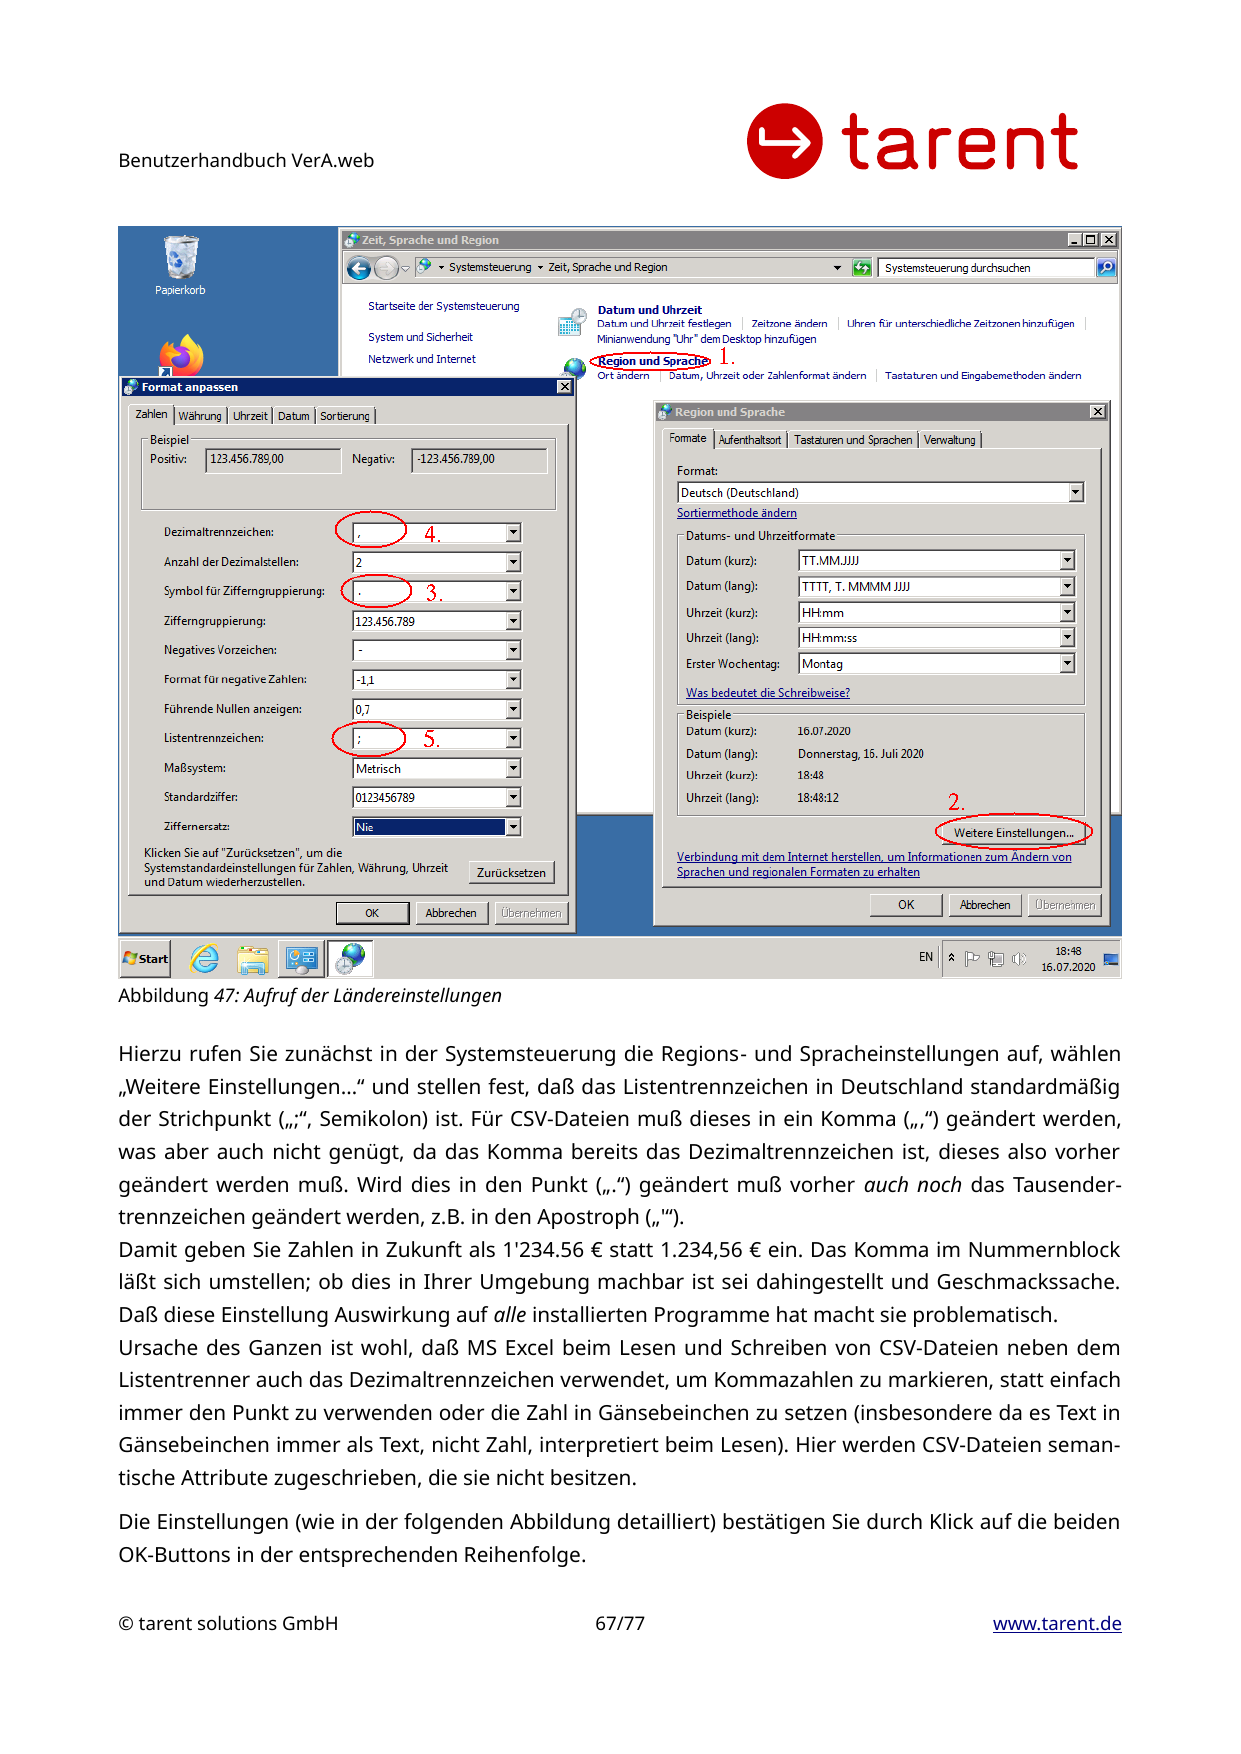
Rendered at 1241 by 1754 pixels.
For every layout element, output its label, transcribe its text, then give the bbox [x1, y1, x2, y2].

text Abbildung 47: Aufruf der Ländereinstellungen [118, 979, 1122, 1008]
text Hierzu rufen Sie zunächst in der Systemsteuerung die Regions‑ und Spracheinstellungen auf, wählen „Weitere Einstellungen…“ und stellen fest, daß das Listentrennzeichen in Deutschland standardmäßig der Strichpunkt („;“, Semikolon) ist. Für CSV-Dateien muß dieses in ein Komma („,“) geändert werden, was aber auch nicht genügt, da das Komma bereits das Dezimaltrennzeichen ist, dieses also vorher geändert werden muß. Wird dies in den Punkt („.“) geändert muß vorher auch noch das Tausender-trennzeichen geändert werden, z.B. in den Apostroph („'“). [118, 1039, 1122, 1231]
text Die Einstellungen (wie in der folgenden Abbildung detailliert) bestätigen Sie durch Klick auf die beiden OK-Buttons in der entsprechenden Reihenfolge. [118, 1507, 1122, 1568]
text Damit geben Sie Zahlen in Zukunft als 1'234.56 € statt 1.234,56 € ein. Das Komma im Nummernblock läßt sich umstellen; ob dies in Ihrer Umgebung machbar ist sei dahingestellt und Geschmackssache. Daß diese Einstellung Auswirkung auf alle installierten Programme hat macht sie problematisch. [118, 1235, 1122, 1328]
text Ursache des Ganzen ist wohl, daß MS Excel beim Lesen und Schreiben von CSV-Dateien neben dem Listentrenner auch das Dezimaltrennzeichen verwendet, um Kommazahlen zu markieren, statt einfach immer den Punkt zu verwenden oder die Zahl in Gänsebeinchen zu setzen (insbesondere da es Text in Gänsebeinchen immer als Text, nicht Zahl, interpretiert beim Lesen). Hier werden CSV-Dateien seman-tische Attribute zugeschrieben, die sie nicht besitzen. [118, 1333, 1122, 1492]
picture [118, 226, 1122, 979]
